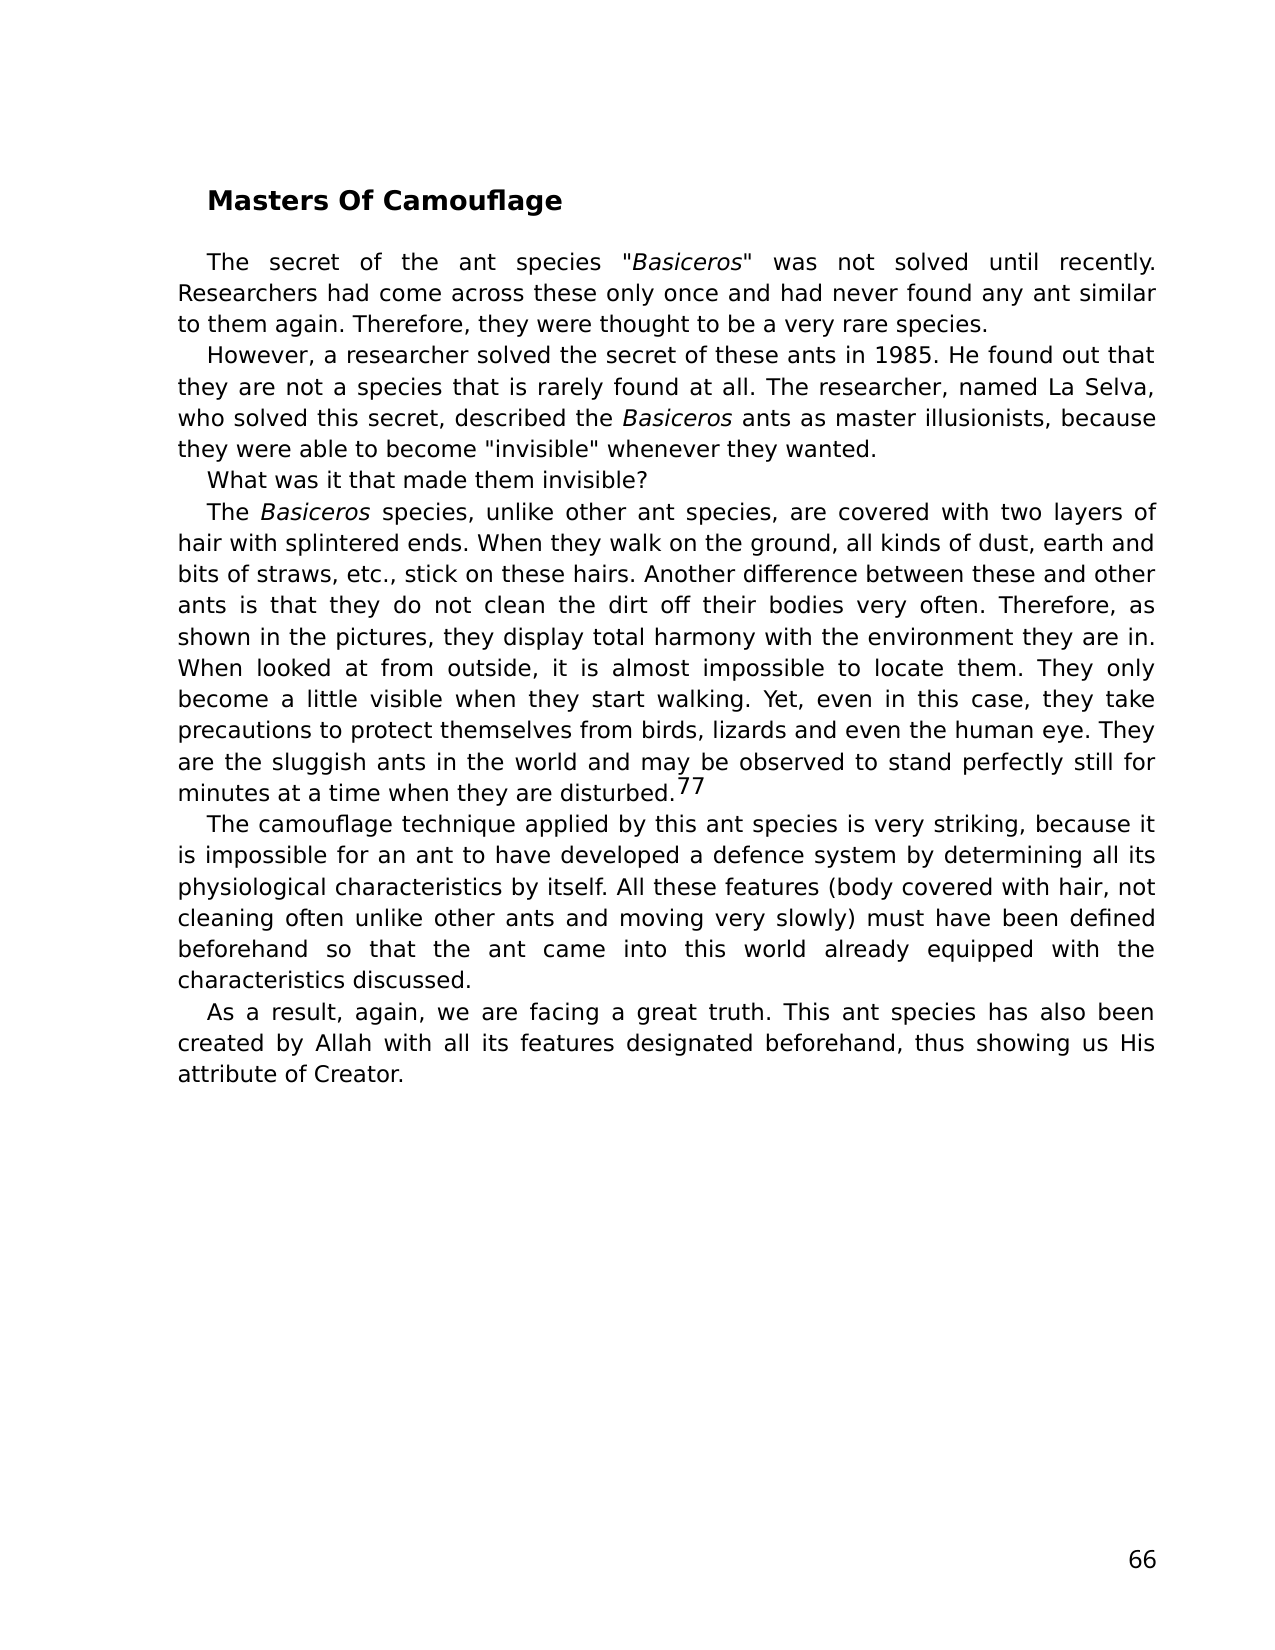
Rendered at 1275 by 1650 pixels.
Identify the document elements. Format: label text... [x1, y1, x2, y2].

text The secret of the ant species "Basiceros" was not solved until recently. Researchers had come across these only once and had never found any ant similar to them again. Therefore, they were thought to be a very rare species. [177, 245, 1157, 339]
text However, a researcher solved the secret of these ants in 1985. He found out that they are not a species that is rarely found at all. The researcher, named La Selva, who solved this secret, described the Basiceros ants as master illusionists, because they were able to become "invisible" whenever they wanted. [177, 339, 1157, 464]
text Masters Of Camouflage [177, 185, 1157, 217]
text What was it that made them invisible? [177, 464, 1157, 495]
text The Basiceros species, unlike other ant species, are covered with two layers of hair with splintered ends. When they walk on the ground, all kinds of dust, earth and bits of straws, etc., stick on these hairs. Another difference between these and other ants is that they do not clean the dirt off their bodies very often. Therefore, as shown in the pictures, they display total harmony with the environment they are in. When looked at from outside, it is almost impossible to locate them. They only become a little visible when they start walking. Yet, even in this case, they take precautions to protect themselves from birds, lizards and even the human eye. They are the sluggish ants in the world and may be observed to stand perfectly still for minutes at a time when they are disturbed.77 [177, 495, 1157, 807]
text As a result, again, we are facing a great truth. This ant species has also been created by Allah with all its features designated beforehand, thus showing us His attribute of Creator. [177, 995, 1157, 1089]
text The camouflage technique applied by this ant species is very striking, because it is impossible for an ant to have developed a defence system by determining all its physiological characteristics by itself. All these features (body covered with hair, not cleaning often unlike other ants and moving very slowly) must have been defined beforehand so that the ant came into this world already equipped with the characteristics discussed. [177, 807, 1157, 995]
